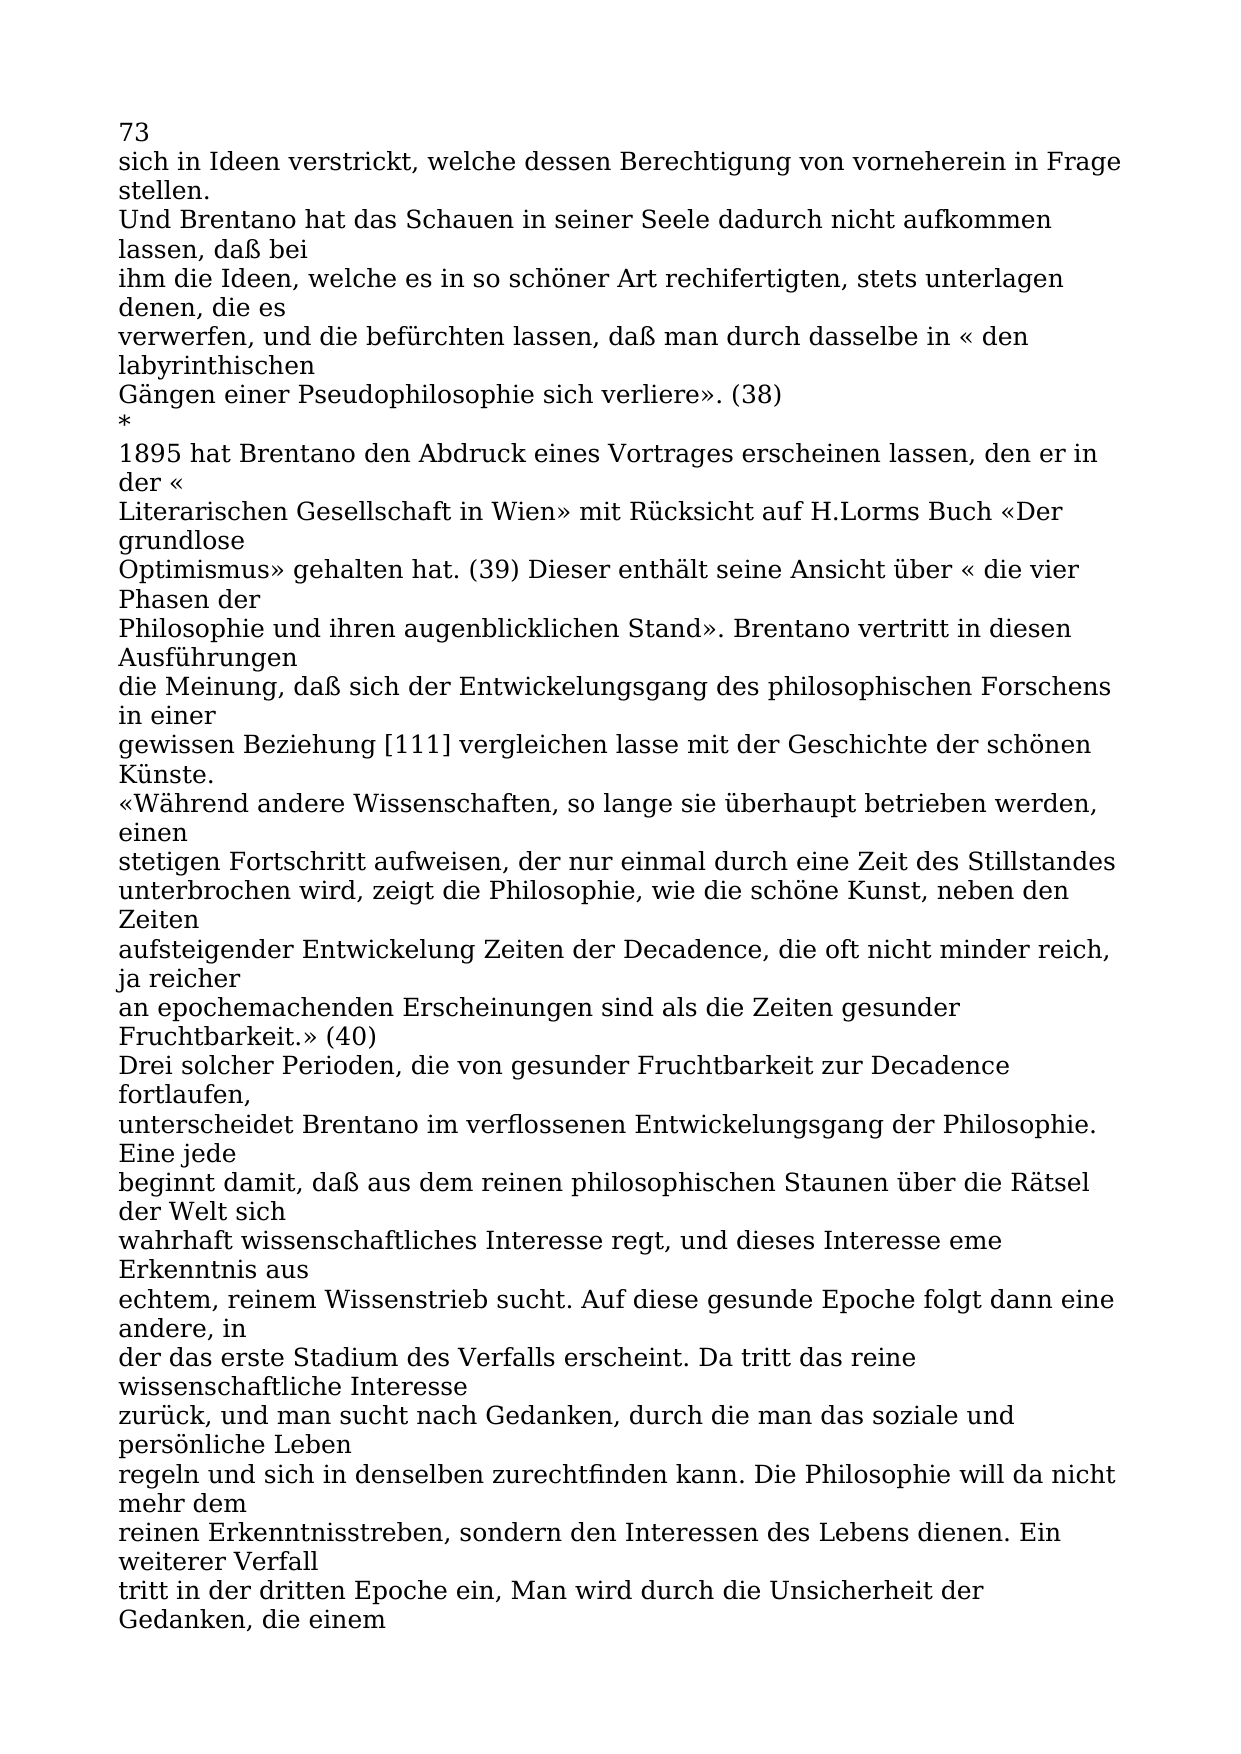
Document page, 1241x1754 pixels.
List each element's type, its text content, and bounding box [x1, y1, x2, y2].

text die Meinung, daß sich der Entwickelungsgang des philosophischen Forschens in einer [118, 672, 1122, 731]
text regeln und sich in denselben zurechtfinden kann. Die Philosophie will da nicht mehr dem [118, 1460, 1122, 1518]
text tritt in der dritten Epoche ein, Man wird durch die Unsicherheit der Gedanken, die einem [118, 1576, 1122, 1635]
text verwerfen, und die befürchten lassen, daß man durch dasselbe in « den labyrinthischen [118, 322, 1122, 381]
text 73 [118, 118, 1122, 147]
text * [118, 410, 1122, 439]
text Literarischen Gesellschaft in Wien» mit Rücksicht auf H.Lorms Buch «Der grundlose [118, 497, 1122, 556]
text «Während andere Wissenschaften, so lange sie überhaupt betrieben werden, einen [118, 789, 1122, 847]
text Drei solcher Perioden, die von gesunder Fruchtbarkeit zur Decadence fortlaufen, [118, 1051, 1122, 1110]
text unterbrochen wird, zeigt die Philosophie, wie die schöne Kunst, neben den Zeiten [118, 876, 1122, 935]
text Gängen einer Pseudophilosophie sich verliere». (38) [118, 381, 1122, 410]
text echtem, reinem Wissenstrieb sucht. Auf diese gesunde Epoche folgt dann eine andere, in [118, 1285, 1122, 1343]
text aufsteigender Entwickelung Zeiten der Decadence, die oft nicht minder reich, ja reicher [118, 935, 1122, 993]
text Optimismus» gehalten hat. (39) Dieser enthält seine Ansicht über « die vier Phasen der [118, 556, 1122, 614]
text reinen Erkenntnisstreben, sondern den Interessen des Lebens dienen. Ein weiterer Verfall [118, 1518, 1122, 1576]
text wahrhaft wissenschaftliches Interesse regt, und dieses Interesse eme Erkenntnis aus [118, 1226, 1122, 1285]
text sich in Ideen verstrickt, welche dessen Berechtigung von vorneherein in Frage stellen. [118, 147, 1122, 206]
text ihm die Ideen, welche es in so schöner Art rechifertigten, stets unterlagen denen, die es [118, 264, 1122, 322]
text zurück, und man sucht nach Gedanken, durch die man das soziale und persönliche Leben [118, 1401, 1122, 1460]
text an epochemachenden Erscheinungen sind als die Zeiten gesunder Fruchtbarkeit.» (40) [118, 993, 1122, 1051]
text unterscheidet Brentano im verflossenen Entwickelungsgang der Philosophie. Eine jede [118, 1110, 1122, 1168]
text gewissen Beziehung [111] vergleichen lasse mit der Geschichte der schönen Künste. [118, 731, 1122, 789]
text der das erste Stadium des Verfalls erscheint. Da tritt das reine wissenschaftliche Interesse [118, 1343, 1122, 1401]
text 1895 hat Brentano den Abdruck eines Vortrages erscheinen lassen, den er in der « [118, 439, 1122, 497]
text stetigen Fortschritt aufweisen, der nur einmal durch eine Zeit des Stillstandes [118, 847, 1122, 876]
text beginnt damit, daß aus dem reinen philosophischen Staunen über die Rätsel der Welt sich [118, 1168, 1122, 1226]
text Philosophie und ihren augenblicklichen Stand». Brentano vertritt in diesen Ausführungen [118, 614, 1122, 672]
text Und Brentano hat das Schauen in seiner Seele dadurch nicht aufkommen lassen, daß bei [118, 206, 1122, 264]
